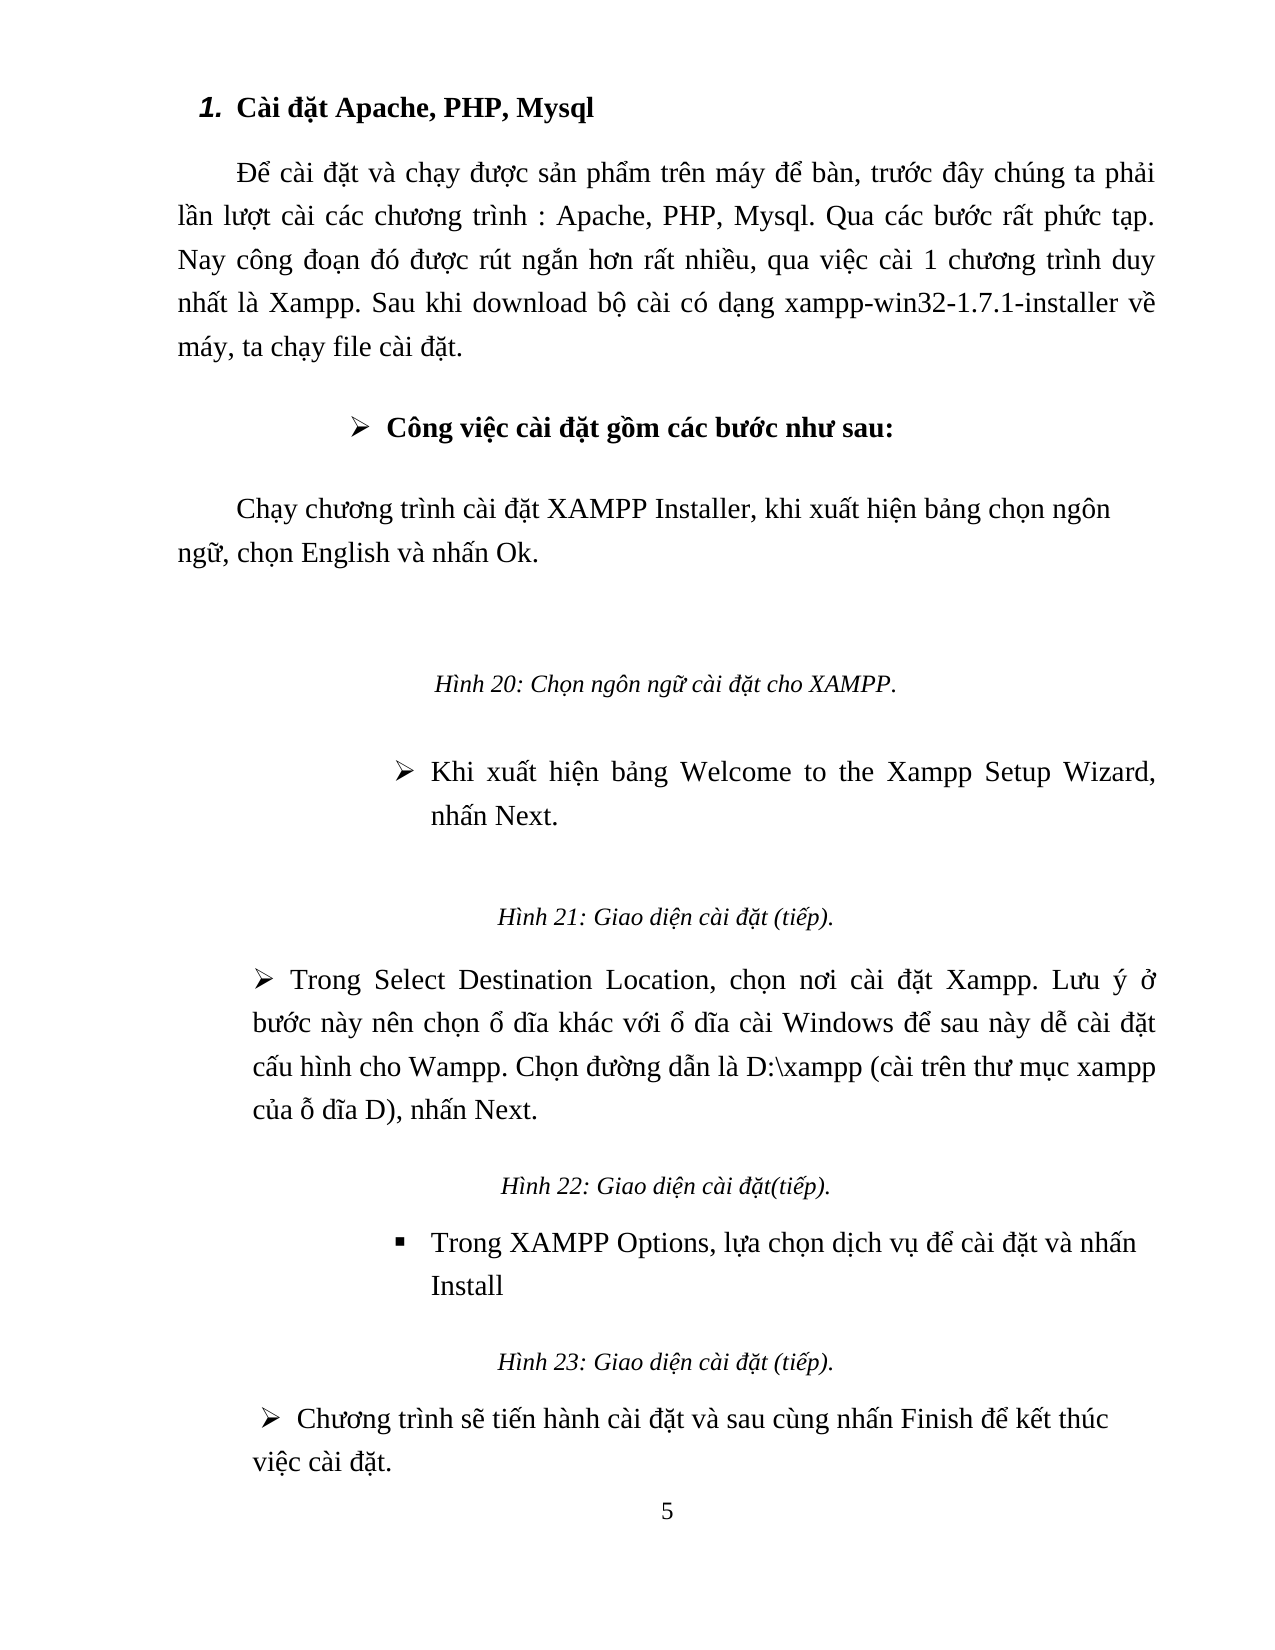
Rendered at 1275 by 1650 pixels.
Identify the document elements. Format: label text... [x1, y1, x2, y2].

list Chương trình sẽ tiến hành cài đặt và sau cùng nhấn Finish để kết thúc việc cài đặt. [215, 1401, 1157, 1478]
list Công việc cài đặt gồm các bước như sau: [349, 410, 1157, 444]
list Trong Select Destination Location, chọn nơi cài đặt Xampp. Lưu ý ở bước này nên chọn ổ dĩa khác với ổ dĩa cài Windows để sau này dễ cài đặt cấu hình cho Wampp. Chọn đường dẫn là D:\xampp (cài trên thư mục xampp của ỗ dĩa D), nhấn Next. [215, 962, 1157, 1126]
text Hình 23: Giao diện cài đặt (tiếp). [177, 1347, 1157, 1376]
text Hình 22: Giao diện cài đặt(tiếp). [177, 1171, 1157, 1200]
text Để cài đặt và chạy được sản phẩm trên máy để bàn, trước đây chúng ta phải lần lượt cài các chương trình : Apache, PHP, Mysql. Qua các bước rất phức tạp. Nay công đoạn đó được rút ngắn hơn rất nhiều, qua việc cài 1 chương trình duy nhất là Xampp. Sau khi download bộ cài có dạng xampp-win32-1.7.1-installer về máy, ta chạy file cài đặt. [177, 155, 1157, 363]
text Chạy chương trình cài đặt XAMPP Installer, khi xuất hiện bảng chọn ngôn ngữ, chọn English và nhấn Ok. [177, 491, 1157, 568]
list Trong XAMPP Options, lựa chọn dịch vụ để cài đặt và nhấn Install [393, 1225, 1157, 1302]
text Hình 20: Chọn ngôn ngữ cài đặt cho XAMPP. [177, 669, 1157, 698]
text Hình 21: Giao diện cài đặt (tiếp). [177, 902, 1157, 930]
subtitle Cài đặt Apache, PHP, Mysql [192, 90, 1157, 124]
list Khi xuất hiện bảng Welcome to the Xampp Setup Wizard, nhấn Next. [393, 754, 1157, 832]
